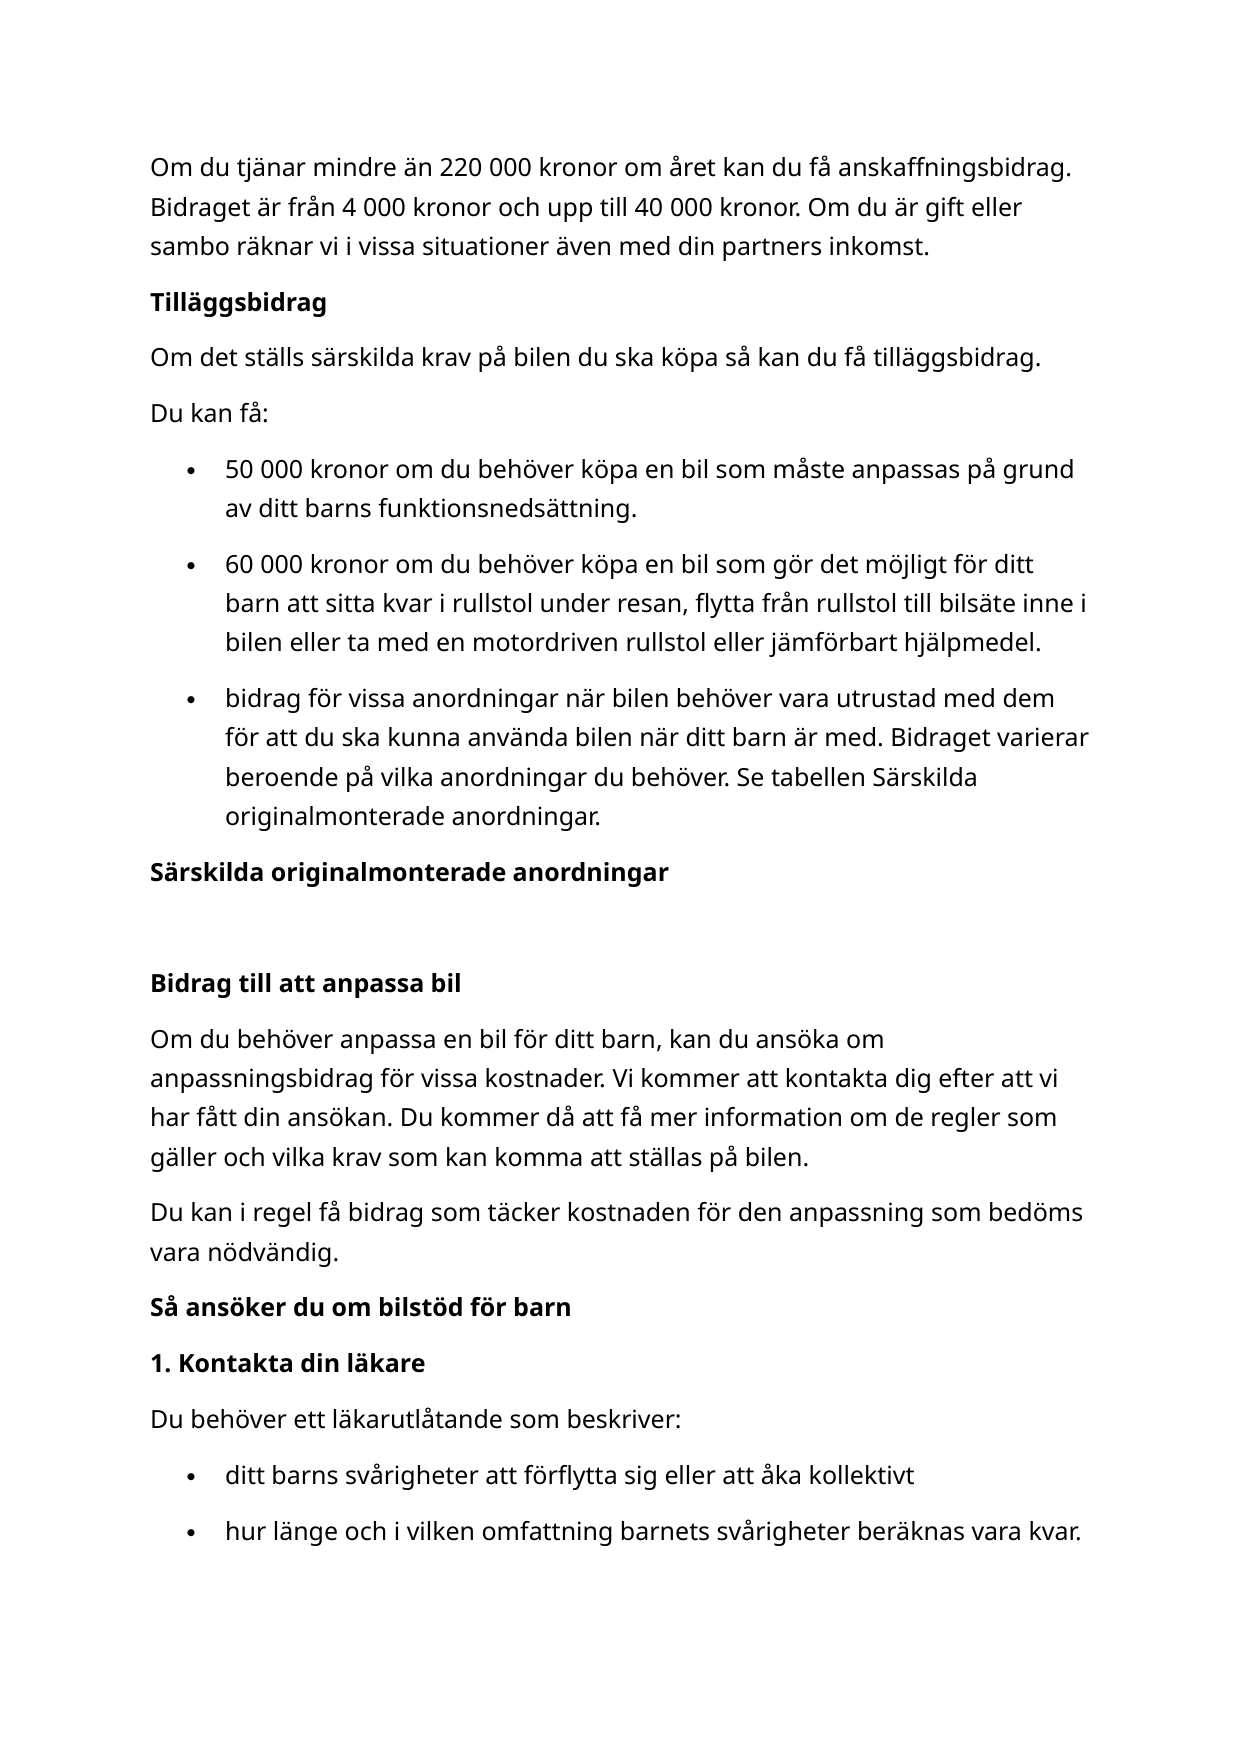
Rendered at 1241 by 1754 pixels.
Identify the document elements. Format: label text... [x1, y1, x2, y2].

list 60 000 kronor om du behöver köpa en bil som gör det möjligt för ditt barn att sitta kvar i rullstol under resan, flytta från rullstol till bilsäte inne i bilen eller ta med en motordriven rullstol eller jämförbart hjälpmedel. [187, 547, 1090, 659]
text Du kan få: [150, 396, 1090, 430]
list ditt barns svårigheter att förflytta sig eller att åka kollektivt [187, 1457, 1090, 1492]
list hur länge och i vilken omfattning barnets svårigheter beräknas vara kvar. [187, 1513, 1090, 1547]
text Bidrag till att anpassa bil [150, 966, 1090, 1000]
text Om det ställs särskilda krav på bilen du ska köpa så kan du få tilläggsbidrag. [150, 340, 1090, 374]
text Så ansöker du om bilstöd för barn [150, 1290, 1090, 1324]
text Du behöver ett läkarutlåtande som beskriver: [150, 1402, 1090, 1436]
list 50 000 kronor om du behöver köpa en bil som måste anpassas på grund av ditt barns funktionsnedsättning. [187, 452, 1090, 525]
text Om du tjänar mindre än 220 000 kronor om året kan du få anskaffningsbidrag. Bidraget är från 4 000 kronor och upp till 40 000 kronor. Om du är gift eller sambo räknar vi i vissa situationer även med din partners inkomst. [150, 150, 1090, 262]
text Tilläggsbidrag [150, 284, 1090, 318]
text 1. Kontakta din läkare [150, 1346, 1090, 1380]
text Du kan i regel få bidrag som täcker kostnaden för den anpassning som bedöms vara nödvändig. [150, 1195, 1090, 1268]
text Om du behöver anpassa en bil för ditt barn, kan du ansöka om anpassningsbidrag för vissa kostnader. Vi kommer att kontakta dig efter att vi har fått din ansökan. Du kommer då att få mer information om de regler som gäller och vilka krav som kan komma att ställas på bilen. [150, 1022, 1090, 1173]
list bidrag för vissa anordningar när bilen behöver vara utrustad med dem för att du ska kunna använda bilen när ditt barn är med. Bidraget varierar beroende på vilka anordningar du behöver. Se tabellen Särskilda originalmonterade anordningar. [187, 681, 1090, 832]
text Särskilda originalmonterade anordningar [150, 854, 1090, 888]
